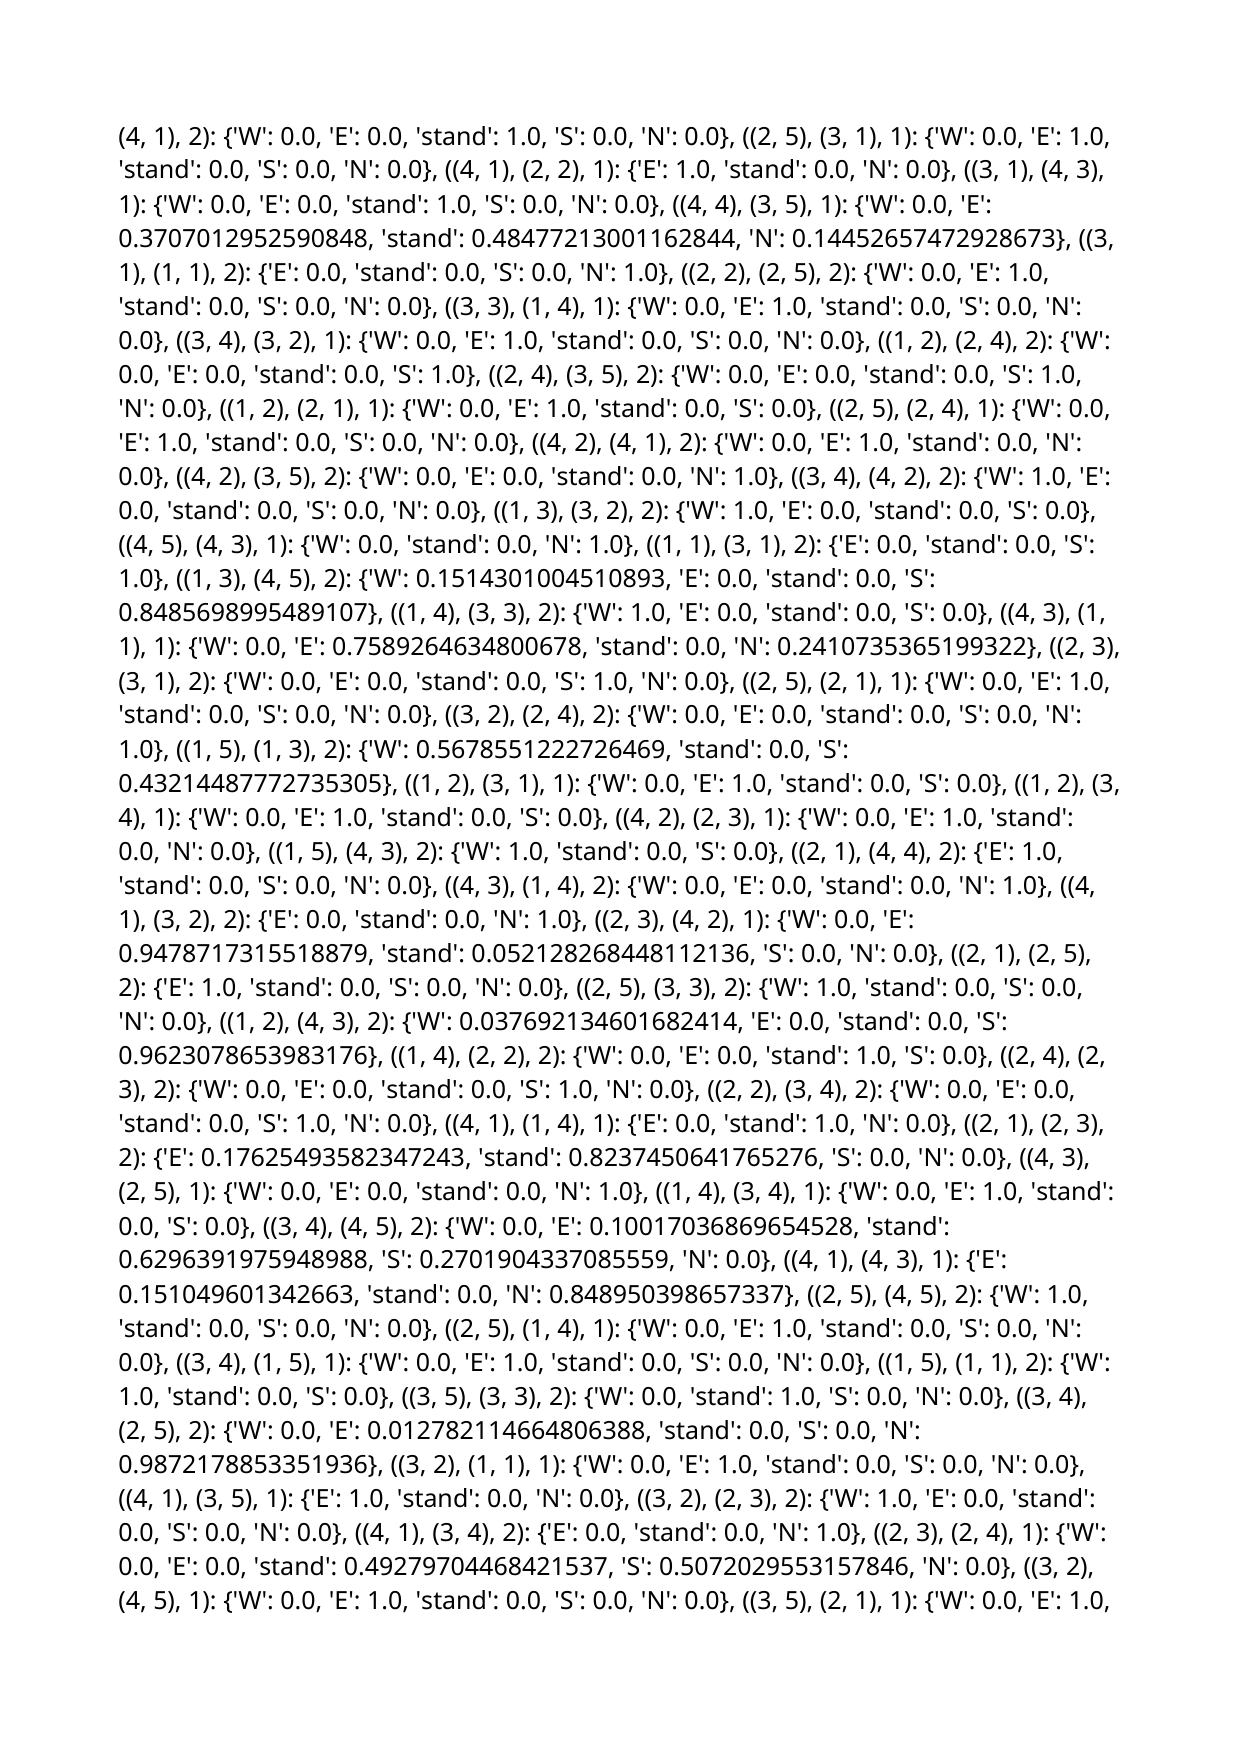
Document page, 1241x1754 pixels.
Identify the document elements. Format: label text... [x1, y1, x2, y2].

text (4, 1), 2): {'W': 0.0, 'E': 0.0, 'stand': 1.0, 'S': 0.0, 'N': 0.0}, ((2, 5), (3, 1), 1): {'W': 0.0, 'E': 1.0, 'stand': 0.0, 'S': 0.0, 'N': 0.0}, ((4, 1), (2, 2), 1): {'E': 1.0, 'stand': 0.0, 'N': 0.0}, ((3, 1), (4, 3), 1): {'W': 0.0, 'E': 0.0, 'stand': 1.0, 'S': 0.0, 'N': 0.0}, ((4, 4), (3, 5), 1): {'W': 0.0, 'E': 0.3707012952590848, 'stand': 0.48477213001162844, 'N': 0.14452657472928673}, ((3, 1), (1, 1), 2): {'E': 0.0, 'stand': 0.0, 'S': 0.0, 'N': 1.0}, ((2, 2), (2, 5), 2): {'W': 0.0, 'E': 1.0, 'stand': 0.0, 'S': 0.0, 'N': 0.0}, ((3, 3), (1, 4), 1): {'W': 0.0, 'E': 1.0, 'stand': 0.0, 'S': 0.0, 'N': 0.0}, ((3, 4), (3, 2), 1): {'W': 0.0, 'E': 1.0, 'stand': 0.0, 'S': 0.0, 'N': 0.0}, ((1, 2), (2, 4), 2): {'W': 0.0, 'E': 0.0, 'stand': 0.0, 'S': 1.0}, ((2, 4), (3, 5), 2): {'W': 0.0, 'E': 0.0, 'stand': 0.0, 'S': 1.0, 'N': 0.0}, ((1, 2), (2, 1), 1): {'W': 0.0, 'E': 1.0, 'stand': 0.0, 'S': 0.0}, ((2, 5), (2, 4), 1): {'W': 0.0, 'E': 1.0, 'stand': 0.0, 'S': 0.0, 'N': 0.0}, ((4, 2), (4, 1), 2): {'W': 0.0, 'E': 1.0, 'stand': 0.0, 'N': 0.0}, ((4, 2), (3, 5), 2): {'W': 0.0, 'E': 0.0, 'stand': 0.0, 'N': 1.0}, ((3, 4), (4, 2), 2): {'W': 1.0, 'E': 0.0, 'stand': 0.0, 'S': 0.0, 'N': 0.0}, ((1, 3), (3, 2), 2): {'W': 1.0, 'E': 0.0, 'stand': 0.0, 'S': 0.0}, ((4, 5), (4, 3), 1): {'W': 0.0, 'stand': 0.0, 'N': 1.0}, ((1, 1), (3, 1), 2): {'E': 0.0, 'stand': 0.0, 'S': 1.0}, ((1, 3), (4, 5), 2): {'W': 0.1514301004510893, 'E': 0.0, 'stand': 0.0, 'S': 0.8485698995489107}, ((1, 4), (3, 3), 2): {'W': 1.0, 'E': 0.0, 'stand': 0.0, 'S': 0.0}, ((4, 3), (1, 1), 1): {'W': 0.0, 'E': 0.7589264634800678, 'stand': 0.0, 'N': 0.2410735365199322}, ((2, 3), (3, 1), 2): {'W': 0.0, 'E': 0.0, 'stand': 0.0, 'S': 1.0, 'N': 0.0}, ((2, 5), (2, 1), 1): {'W': 0.0, 'E': 1.0, 'stand': 0.0, 'S': 0.0, 'N': 0.0}, ((3, 2), (2, 4), 2): {'W': 0.0, 'E': 0.0, 'stand': 0.0, 'S': 0.0, 'N': 1.0}, ((1, 5), (1, 3), 2): {'W': 0.5678551222726469, 'stand': 0.0, 'S': 0.43214487772735305}, ((1, 2), (3, 1), 1): {'W': 0.0, 'E': 1.0, 'stand': 0.0, 'S': 0.0}, ((1, 2), (3, 4), 1): {'W': 0.0, 'E': 1.0, 'stand': 0.0, 'S': 0.0}, ((4, 2), (2, 3), 1): {'W': 0.0, 'E': 1.0, 'stand': 0.0, 'N': 0.0}, ((1, 5), (4, 3), 2): {'W': 1.0, 'stand': 0.0, 'S': 0.0}, ((2, 1), (4, 4), 2): {'E': 1.0, 'stand': 0.0, 'S': 0.0, 'N': 0.0}, ((4, 3), (1, 4), 2): {'W': 0.0, 'E': 0.0, 'stand': 0.0, 'N': 1.0}, ((4, 1), (3, 2), 2): {'E': 0.0, 'stand': 0.0, 'N': 1.0}, ((2, 3), (4, 2), 1): {'W': 0.0, 'E': 0.9478717315518879, 'stand': 0.052128268448112136, 'S': 0.0, 'N': 0.0}, ((2, 1), (2, 5), 2): {'E': 1.0, 'stand': 0.0, 'S': 0.0, 'N': 0.0}, ((2, 5), (3, 3), 2): {'W': 1.0, 'stand': 0.0, 'S': 0.0, 'N': 0.0}, ((1, 2), (4, 3), 2): {'W': 0.037692134601682414, 'E': 0.0, 'stand': 0.0, 'S': 0.9623078653983176}, ((1, 4), (2, 2), 2): {'W': 0.0, 'E': 0.0, 'stand': 1.0, 'S': 0.0}, ((2, 4), (2, 3), 2): {'W': 0.0, 'E': 0.0, 'stand': 0.0, 'S': 1.0, 'N': 0.0}, ((2, 2), (3, 4), 2): {'W': 0.0, 'E': 0.0, 'stand': 0.0, 'S': 1.0, 'N': 0.0}, ((4, 1), (1, 4), 1): {'E': 0.0, 'stand': 1.0, 'N': 0.0}, ((2, 1), (2, 3), 2): {'E': 0.17625493582347243, 'stand': 0.8237450641765276, 'S': 0.0, 'N': 0.0}, ((4, 3), (2, 5), 1): {'W': 0.0, 'E': 0.0, 'stand': 0.0, 'N': 1.0}, ((1, 4), (3, 4), 1): {'W': 0.0, 'E': 1.0, 'stand': 0.0, 'S': 0.0}, ((3, 4), (4, 5), 2): {'W': 0.0, 'E': 0.10017036869654528, 'stand': 0.6296391975948988, 'S': 0.2701904337085559, 'N': 0.0}, ((4, 1), (4, 3), 1): {'E': 0.151049601342663, 'stand': 0.0, 'N': 0.848950398657337}, ((2, 5), (4, 5), 2): {'W': 1.0, 'stand': 0.0, 'S': 0.0, 'N': 0.0}, ((2, 5), (1, 4), 1): {'W': 0.0, 'E': 1.0, 'stand': 0.0, 'S': 0.0, 'N': 0.0}, ((3, 4), (1, 5), 1): {'W': 0.0, 'E': 1.0, 'stand': 0.0, 'S': 0.0, 'N': 0.0}, ((1, 5), (1, 1), 2): {'W': 1.0, 'stand': 0.0, 'S': 0.0}, ((3, 5), (3, 3), 2): {'W': 0.0, 'stand': 1.0, 'S': 0.0, 'N': 0.0}, ((3, 4), (2, 5), 2): {'W': 0.0, 'E': 0.012782114664806388, 'stand': 0.0, 'S': 0.0, 'N': 0.9872178853351936}, ((3, 2), (1, 1), 1): {'W': 0.0, 'E': 1.0, 'stand': 0.0, 'S': 0.0, 'N': 0.0}, ((4, 1), (3, 5), 1): {'E': 1.0, 'stand': 0.0, 'N': 0.0}, ((3, 2), (2, 3), 2): {'W': 1.0, 'E': 0.0, 'stand': 0.0, 'S': 0.0, 'N': 0.0}, ((4, 1), (3, 4), 2): {'E': 0.0, 'stand': 0.0, 'N': 1.0}, ((2, 3), (2, 4), 1): {'W': 0.0, 'E': 0.0, 'stand': 0.49279704468421537, 'S': 0.5072029553157846, 'N': 0.0}, ((3, 2), (4, 5), 1): {'W': 0.0, 'E': 1.0, 'stand': 0.0, 'S': 0.0, 'N': 0.0}, ((3, 5), (2, 1), 1): {'W': 0.0, 'E': 1.0, [118, 118, 1122, 1617]
